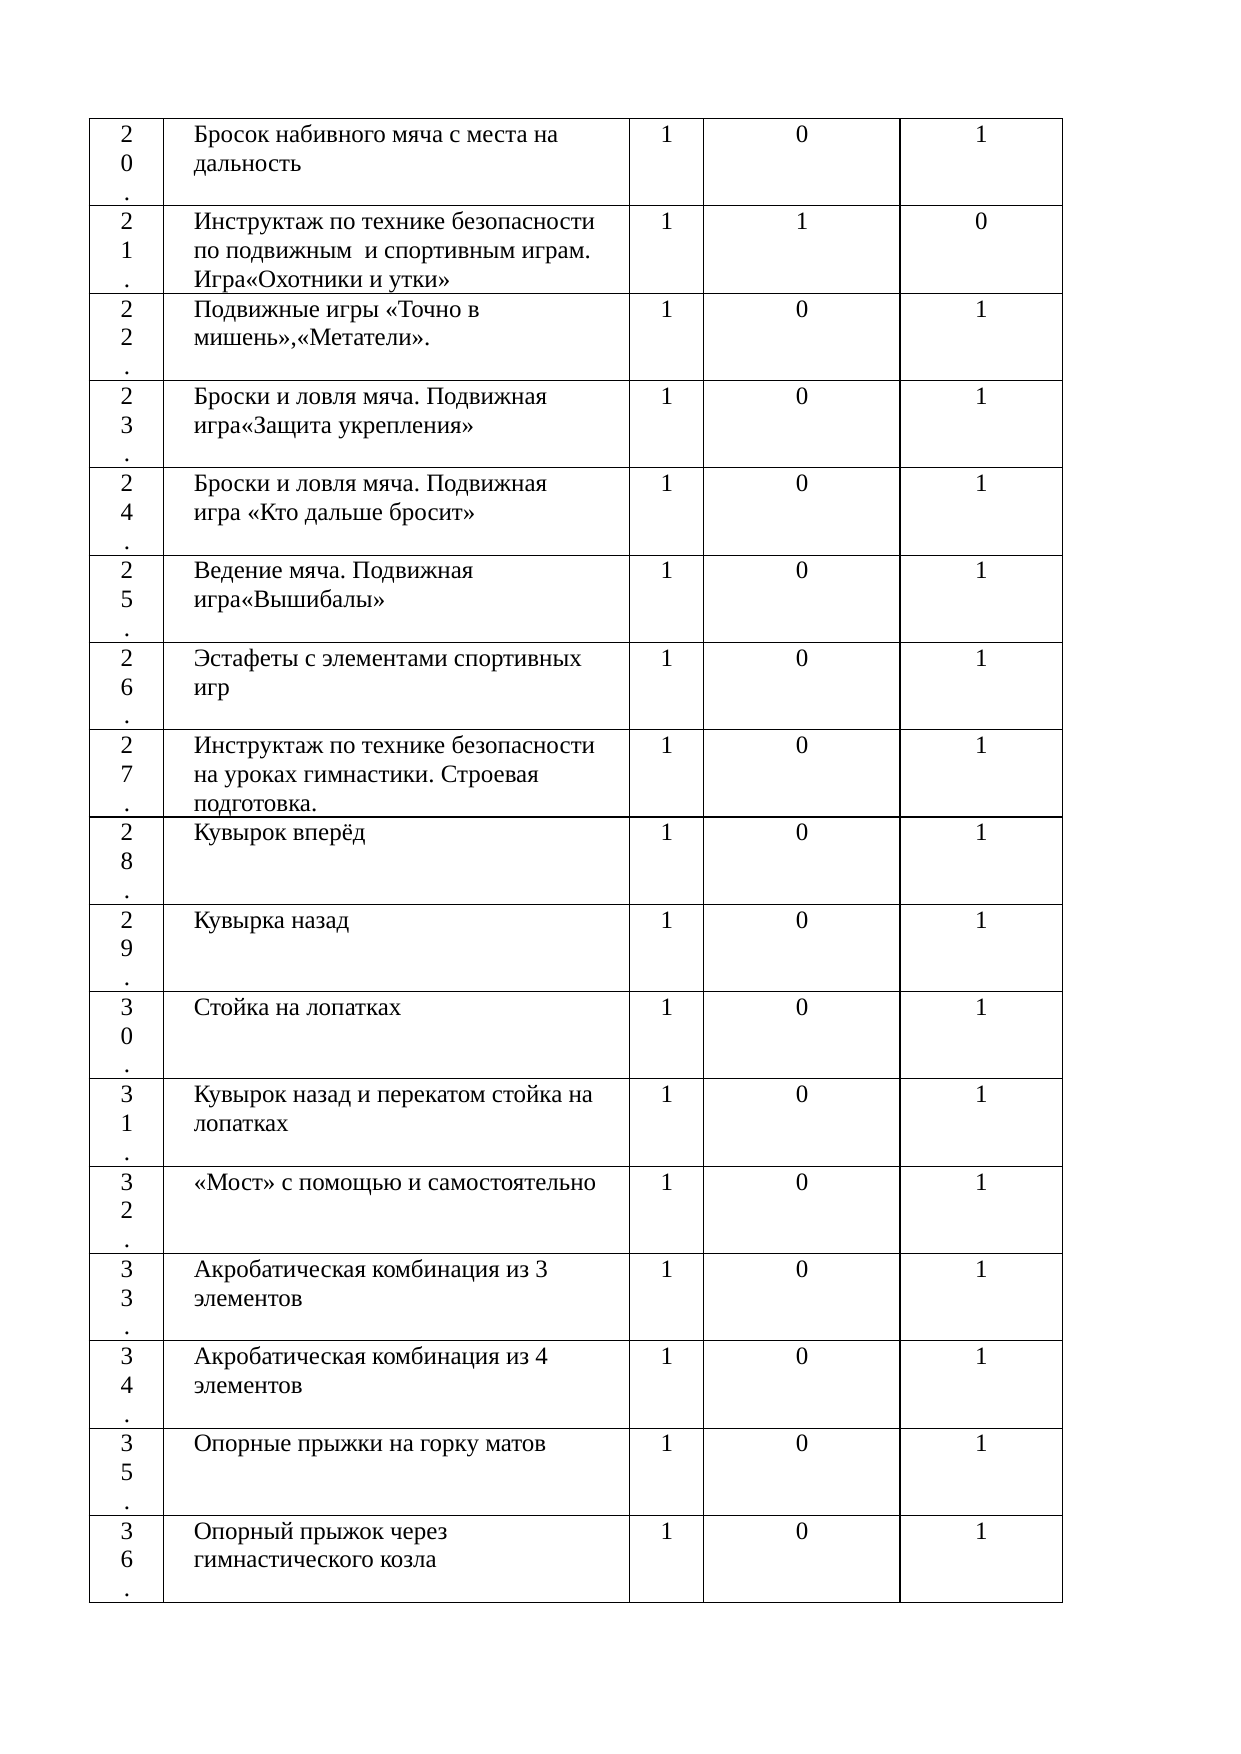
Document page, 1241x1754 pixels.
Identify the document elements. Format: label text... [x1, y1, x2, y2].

table_cell 26. [90, 643, 163, 729]
table_cell 0 [704, 468, 899, 554]
table_cell 1 [901, 1516, 1062, 1602]
table_cell 0 [704, 1341, 899, 1427]
table_cell 22. [90, 294, 163, 380]
table_cell 1 [901, 992, 1062, 1078]
table_cell 1 [630, 1516, 703, 1602]
table_cell 0 [704, 643, 899, 729]
table_cell 0 [901, 206, 1062, 293]
table_cell 0 [704, 556, 899, 642]
table_cell Подвижные игры «Точно в мишень»,«Метатели». [164, 294, 629, 380]
table_cell 27. [90, 730, 163, 816]
table_cell 1 [901, 643, 1062, 729]
table_cell 30. [90, 992, 163, 1078]
table_cell Броски и ловля мяча. Подвижная игра «Кто дальше бросит» [164, 468, 629, 554]
table_cell 1 [901, 1079, 1062, 1166]
table_cell Броски и ловля мяча. Подвижная игра«Защита укрепления» [164, 381, 629, 467]
table_cell 0 [704, 1167, 899, 1253]
table_cell 24. [90, 468, 163, 554]
table_cell 1 [901, 1167, 1062, 1253]
table_cell 0 [704, 818, 899, 904]
table_cell 1 [630, 556, 703, 642]
table_cell 35. [90, 1429, 163, 1515]
table_cell Акробатическая комбинация из 4 элементов [164, 1341, 629, 1427]
table_cell 0 [704, 1079, 899, 1166]
table_cell 1 [630, 1429, 703, 1515]
table_cell 1 [901, 468, 1062, 554]
table_cell 1 [630, 1254, 703, 1340]
table_cell Кувырка назад [164, 905, 629, 991]
table_cell Стойка на лопатках [164, 992, 629, 1078]
table_cell 29. [90, 905, 163, 991]
table_cell Инструктаж по технике безопасности по подвижным и спортивным играм. Игра«Охотники и утки» [164, 206, 629, 293]
table_cell 0 [704, 730, 899, 816]
table_cell 28. [90, 818, 163, 904]
table_cell 1 [901, 294, 1062, 380]
table_cell 1 [630, 294, 703, 380]
table_cell 1 [630, 1167, 703, 1253]
table_cell 1 [630, 643, 703, 729]
table_cell 1 [704, 206, 899, 293]
table_cell 1 [630, 1341, 703, 1427]
table_cell 25. [90, 556, 163, 642]
table_cell 1 [901, 1254, 1062, 1340]
table_cell 0 [704, 119, 899, 205]
table_cell Опорные прыжки на горку матов [164, 1429, 629, 1515]
table_cell 1 [901, 119, 1062, 205]
table_cell 32. [90, 1167, 163, 1253]
table_cell 0 [704, 1516, 899, 1602]
table_cell 1 [901, 1429, 1062, 1515]
table_cell Инструктаж по технике безопасности на уроках гимнастики. Строевая подготовка. [164, 730, 629, 816]
table_cell 20. [90, 119, 163, 205]
table_cell 36. [90, 1516, 163, 1602]
table_cell 1 [630, 119, 703, 205]
table_cell 1 [630, 992, 703, 1078]
table_cell 1 [901, 730, 1062, 816]
table_cell 1 [630, 206, 703, 293]
table_cell Эстафеты с элементами спортивных игр [164, 643, 629, 729]
table_cell 1 [901, 1341, 1062, 1427]
table_cell Акробатическая комбинация из 3 элементов [164, 1254, 629, 1340]
table_cell 0 [704, 905, 899, 991]
table_cell 33. [90, 1254, 163, 1340]
table_cell 23. [90, 381, 163, 467]
table_cell 1 [901, 818, 1062, 904]
table_cell Кувырок вперёд [164, 818, 629, 904]
table_cell 34. [90, 1341, 163, 1427]
table_cell Бросок набивного мяча с места на дальность [164, 119, 629, 205]
table_cell 21. [90, 206, 163, 293]
table_cell 1 [901, 905, 1062, 991]
table_cell 0 [704, 992, 899, 1078]
table_cell «Мост» с помощью и самостоятельно [164, 1167, 629, 1253]
table_cell 1 [630, 381, 703, 467]
table_cell 0 [704, 381, 899, 467]
table_cell 1 [630, 730, 703, 816]
table_cell Кувырок назад и перекатом стойка на лопатках [164, 1079, 629, 1166]
table_cell 1 [630, 468, 703, 554]
table_cell 0 [704, 1254, 899, 1340]
table_cell 0 [704, 294, 899, 380]
table_cell 1 [901, 556, 1062, 642]
table_cell 0 [704, 1429, 899, 1515]
table_cell 1 [901, 381, 1062, 467]
table_cell 31. [90, 1079, 163, 1166]
table_cell 1 [630, 905, 703, 991]
table_cell Ведение мяча. Подвижная игра«Вышибалы» [164, 556, 629, 642]
table_cell 1 [630, 1079, 703, 1166]
table_cell Опорный прыжок через гимнастического козла [164, 1516, 629, 1602]
table_cell 1 [630, 818, 703, 904]
